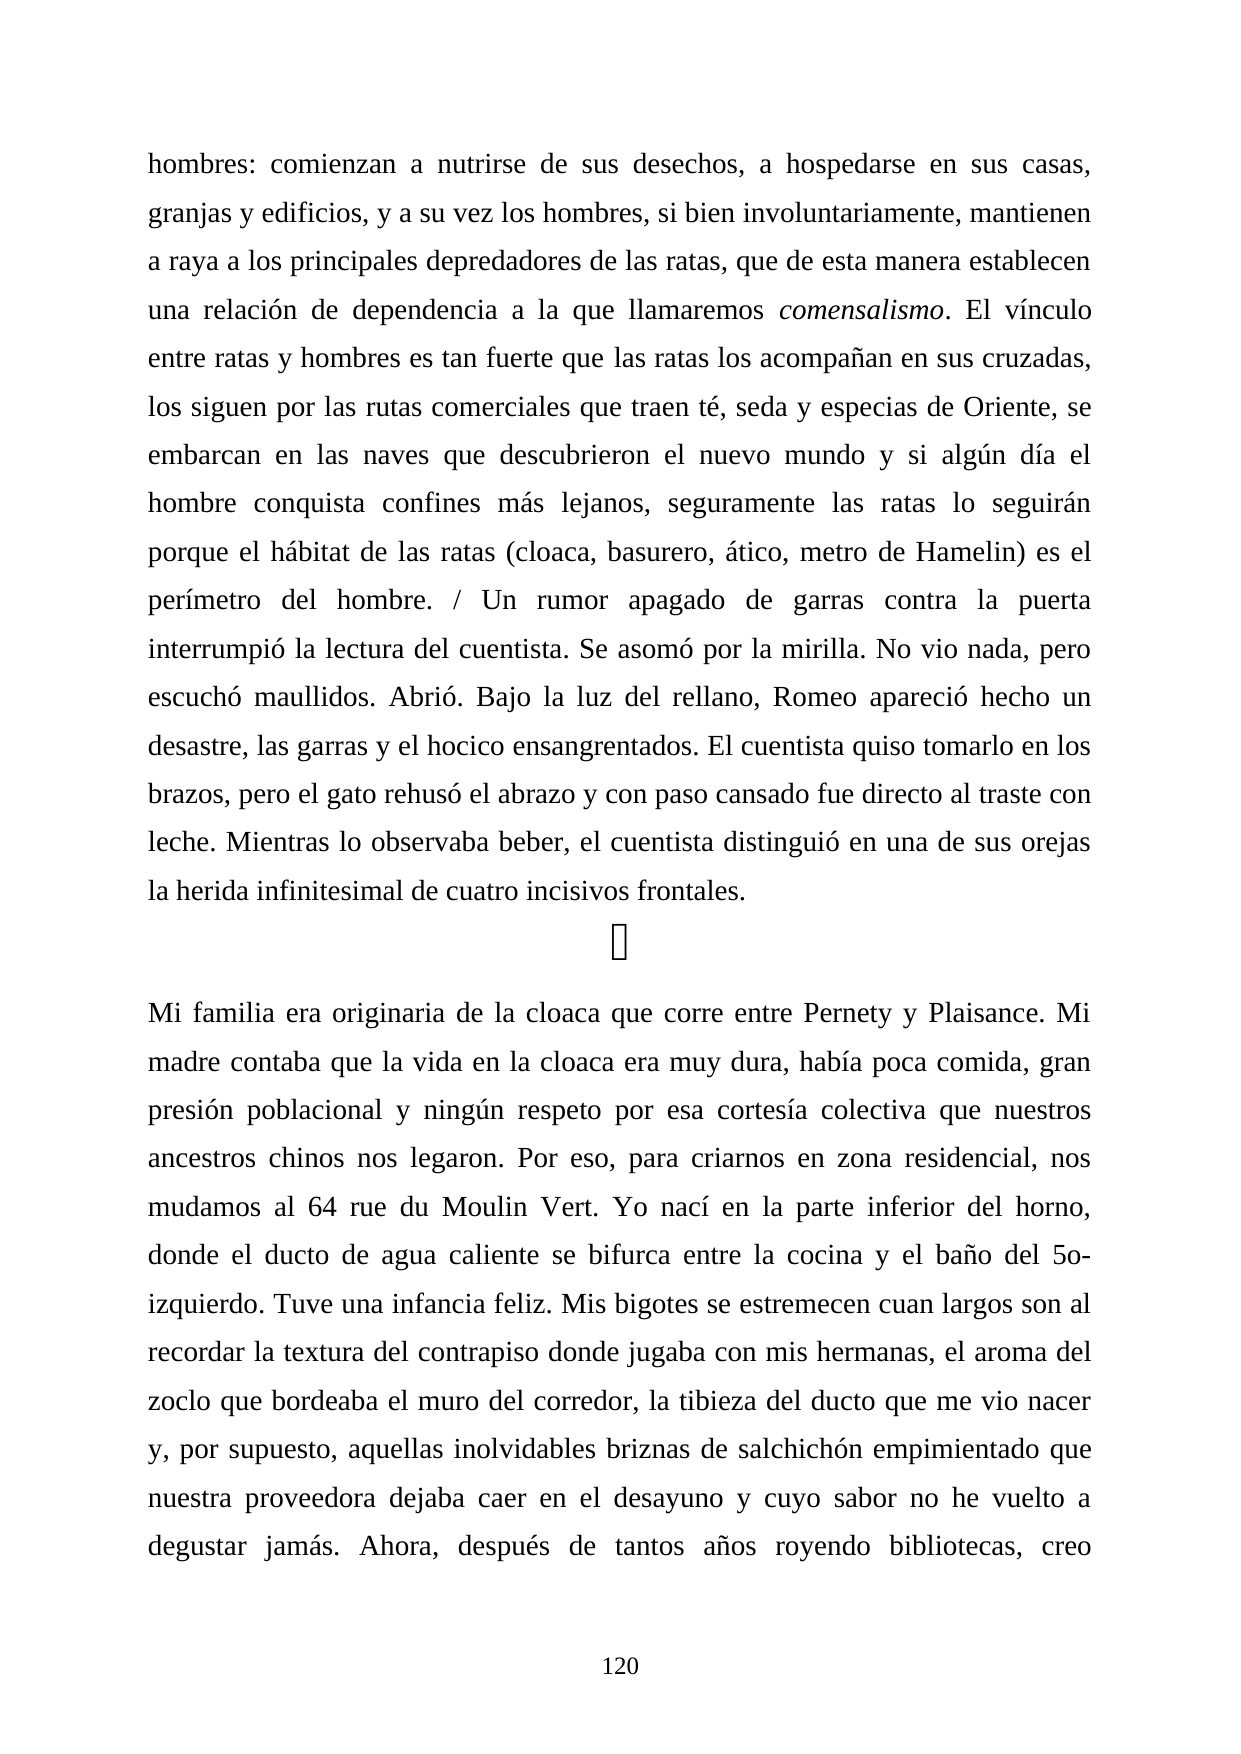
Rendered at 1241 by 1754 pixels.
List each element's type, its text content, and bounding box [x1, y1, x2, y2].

text Mi familia era originaria de la cloaca que corre entre Pernety y Plaisance. Mi madre contaba que la vida en la cloaca era muy dura, había poca comida, gran presión poblacional y ningún respeto por esa cortesía colectiva que nuestros ancestros chinos nos legaron. Por eso, para criarnos en zona residencial, nos mudamos al 64 rue du Moulin Vert. Yo nací en la parte inferior del horno, donde el ducto de agua caliente se bifurca entre la cocina y el baño del 5o-izquierdo. Tuve una infancia feliz. Mis bigotes se estremecen cuan largos son al recordar la textura del contrapiso donde jugaba con mis hermanas, el aroma del zoclo que bordeaba el muro del corredor, la tibieza del ducto que me vio nacer y, por supuesto, aquellas inolvidables briznas de salchichón empimientado que nuestra proveedora dejaba caer en el desayuno y cuyo sabor no he vuelto a degustar jamás. Ahora, después de tantos años royendo bibliotecas, creo [148, 997, 1092, 1562]
text  [148, 923, 1092, 972]
text hombres: comienzan a nutrirse de sus desechos, a hospedarse en sus casas, granjas y edificios, y a su vez los hombres, si bien involuntariamente, mantienen a raya a los principales depredadores de las ratas, que de esta manera establecen una relación de dependencia a la que llamaremos comensalismo. El vínculo entre ratas y hombres es tan fuerte que las ratas los acompañan en sus cruzadas, los siguen por las rutas comerciales que traen té, seda y especias de Oriente, se embarcan en las naves que descubrieron el nuevo mundo y si algún día el hombre conquista confines más lejanos, seguramente las ratas lo seguirán porque el hábitat de las ratas (cloaca, basurero, ático, metro de Hamelin) es el perímetro del hombre. / Un rumor apagado de garras contra la puerta interrumpió la lectura del cuentista. Se asomó por la mirilla. No vio nada, pero escuchó maullidos. Abrió. Bajo la luz del rellano, Romeo apareció hecho un desastre, las garras y el hocico ensangrentados. El cuentista quiso tomarlo en los brazos, pero el gato rehusó el abrazo y con paso cansado fue directo al traste con leche. Mientras lo observaba beber, el cuentista distinguió en una de sus orejas la herida infinitesimal de cuatro incisivos frontales. [148, 148, 1092, 907]
